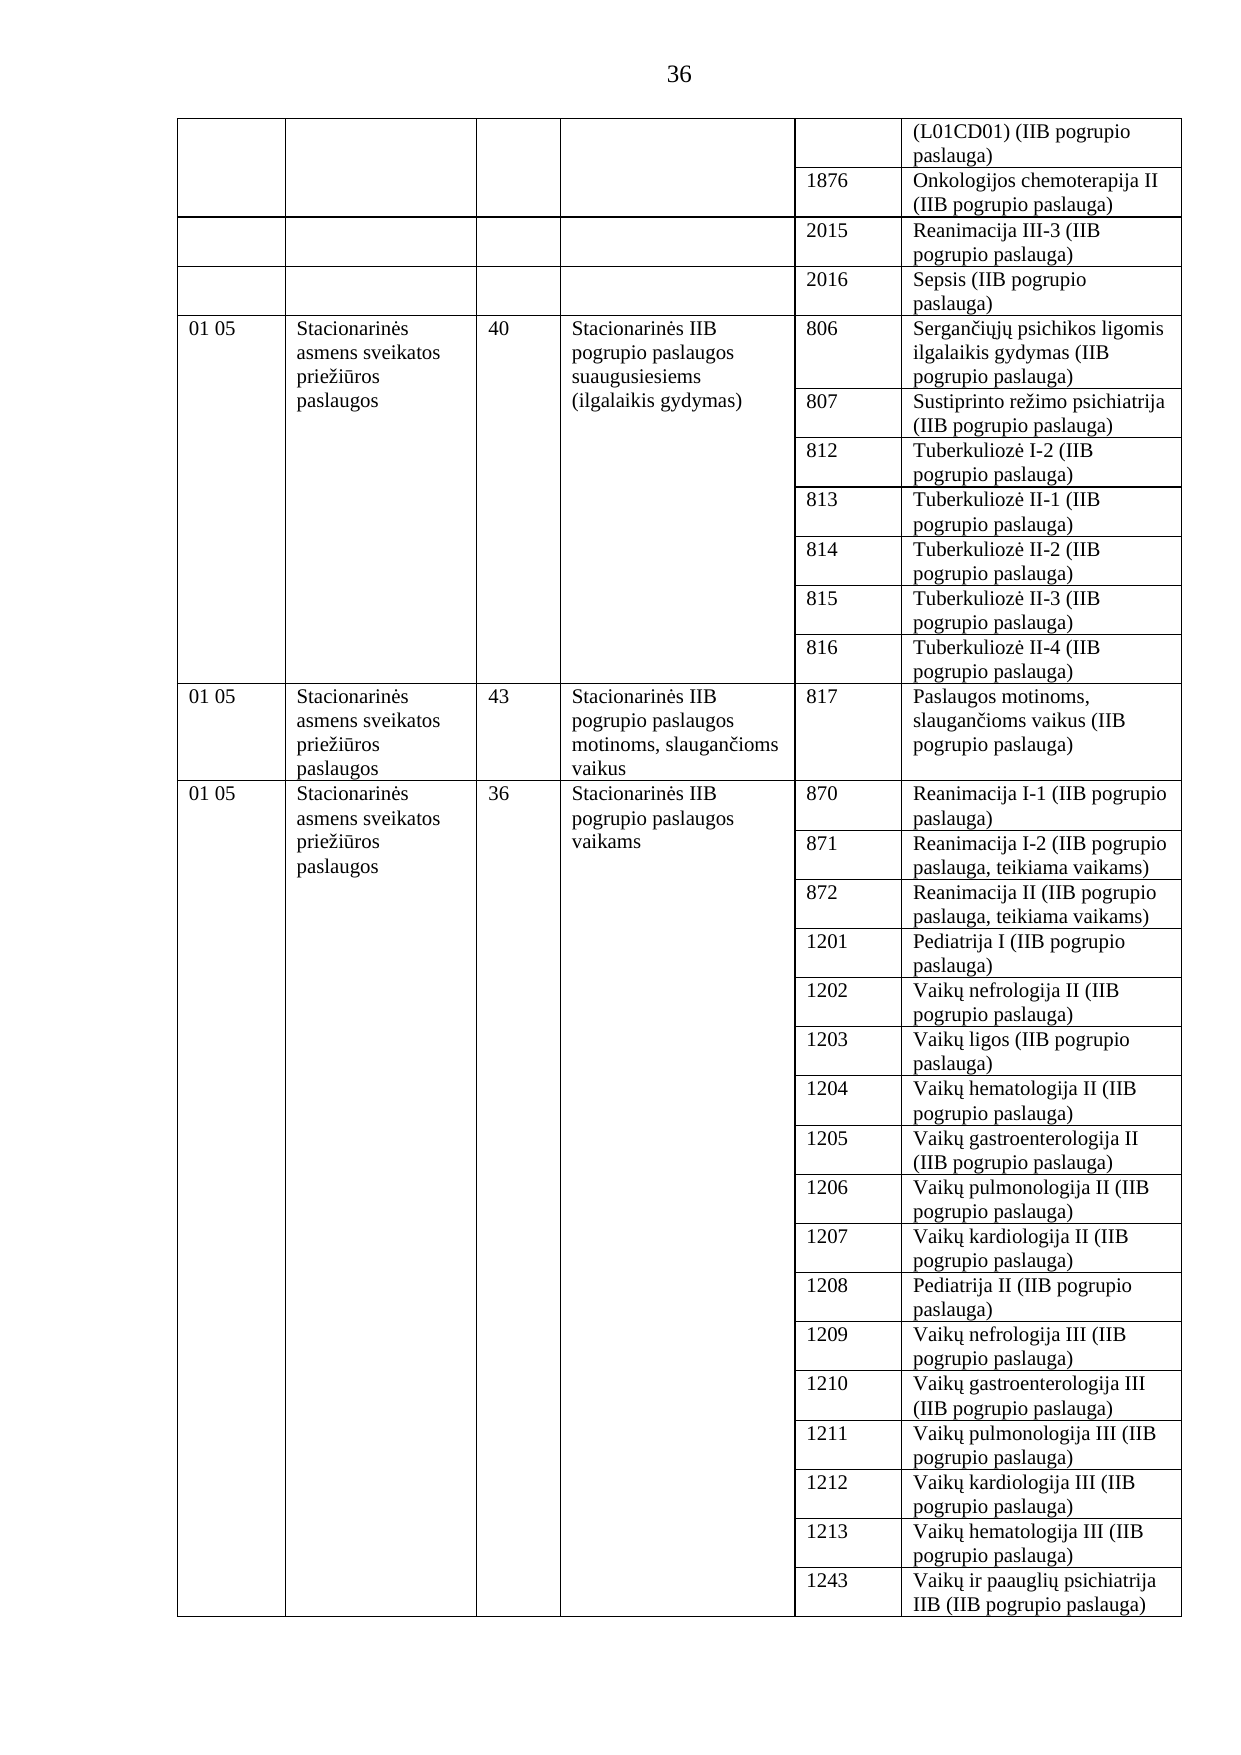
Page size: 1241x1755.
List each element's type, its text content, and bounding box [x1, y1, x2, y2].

table_cell [561, 267, 794, 315]
table_cell [796, 119, 901, 167]
table_cell 807 [796, 389, 901, 437]
table_cell [477, 267, 560, 315]
table_cell 1209 [796, 1322, 901, 1370]
table_cell Reanimacija II (IIB pogrupio paslauga, teikiama vaikams) [902, 880, 1181, 928]
table_cell 1211 [796, 1421, 901, 1469]
table_cell 36 [477, 781, 560, 1616]
table_cell Reanimacija III-3 (IIB pogrupio paslauga) [902, 218, 1181, 266]
table_cell Tuberkuliozė II-3 (IIB pogrupio paslauga) [902, 586, 1181, 634]
table_cell 1201 [796, 929, 901, 977]
table_cell 806 [796, 316, 901, 388]
table_cell (L01CD01) (IIB pogrupio paslauga) [902, 119, 1181, 167]
table_cell 815 [796, 586, 901, 634]
table_cell 1208 [796, 1273, 901, 1321]
table_cell Vaikų gastroenterologija II (IIB pogrupio paslauga) [902, 1126, 1181, 1174]
table_cell Vaikų pulmonologija III (IIB pogrupio paslauga) [902, 1421, 1181, 1469]
table_cell Onkologijos chemoterapija II (IIB pogrupio paslauga) [902, 168, 1181, 216]
table_cell [178, 119, 285, 216]
table_cell 1213 [796, 1519, 901, 1567]
table_cell Vaikų kardiologija III (IIB pogrupio paslauga) [902, 1470, 1181, 1518]
table_cell 01 05 [178, 316, 285, 683]
table_cell Tuberkuliozė II-1 (IIB pogrupio paslauga) [902, 488, 1181, 536]
table_cell Vaikų ligos (IIB pogrupio paslauga) [902, 1027, 1181, 1075]
table_cell Paslaugos motinoms, slaugančioms vaikus (IIB pogrupio paslauga) [902, 684, 1181, 780]
table_cell 871 [796, 831, 901, 879]
table_cell [286, 267, 476, 315]
table_cell Sepsis (IIB pogrupio paslauga) [902, 267, 1181, 315]
table_cell [561, 218, 794, 266]
table_cell Tuberkuliozė I-2 (IIB pogrupio paslauga) [902, 438, 1181, 486]
table_cell 1203 [796, 1027, 901, 1075]
table_cell Stacionarinės IIB pogrupio paslaugos vaikams [561, 781, 794, 1616]
table_cell Vaikų hematologija III (IIB pogrupio paslauga) [902, 1519, 1181, 1567]
table_cell 2015 [796, 218, 901, 266]
table_cell Stacionarinės IIB pogrupio paslaugos motinoms, slaugančioms vaikus [561, 684, 794, 780]
table_cell Vaikų nefrologija III (IIB pogrupio paslauga) [902, 1322, 1181, 1370]
table_cell [286, 119, 476, 216]
table_cell [178, 267, 285, 315]
table_cell Stacionarinės IIB pogrupio paslaugos suaugusiesiems (ilgalaikis gydymas) [561, 316, 794, 683]
table_cell 1212 [796, 1470, 901, 1518]
table_cell [477, 218, 560, 266]
table_cell 1205 [796, 1126, 901, 1174]
table_cell 813 [796, 488, 901, 536]
table_cell Reanimacija I-1 (IIB pogrupio paslauga) [902, 781, 1181, 829]
table_cell Vaikų hematologija II (IIB pogrupio paslauga) [902, 1076, 1181, 1124]
table_cell Tuberkuliozė II-4 (IIB pogrupio paslauga) [902, 635, 1181, 683]
table_cell [178, 218, 285, 266]
table_cell 1876 [796, 168, 901, 216]
table_cell Vaikų kardiologija II (IIB pogrupio paslauga) [902, 1224, 1181, 1272]
table_cell [477, 119, 560, 216]
table_cell Stacionarinės asmens sveikatos priežiūros paslaugos [286, 316, 476, 683]
table_cell Stacionarinės asmens sveikatos priežiūros paslaugos [286, 684, 476, 780]
table_cell 1210 [796, 1371, 901, 1419]
table_cell 870 [796, 781, 901, 829]
table_cell 43 [477, 684, 560, 780]
table_cell Sergančiųjų psichikos ligomis ilgalaikis gydymas (IIB pogrupio paslauga) [902, 316, 1181, 388]
table_cell 816 [796, 635, 901, 683]
table_cell 812 [796, 438, 901, 486]
table_cell 1202 [796, 978, 901, 1026]
table_cell Vaikų gastroenterologija III (IIB pogrupio paslauga) [902, 1371, 1181, 1419]
table_cell 872 [796, 880, 901, 928]
table_cell 01 05 [178, 781, 285, 1616]
table_cell Pediatrija I (IIB pogrupio paslauga) [902, 929, 1181, 977]
table_cell Tuberkuliozė II-2 (IIB pogrupio paslauga) [902, 537, 1181, 585]
table_cell 814 [796, 537, 901, 585]
table_cell 817 [796, 684, 901, 780]
table_cell 1243 [796, 1568, 901, 1616]
table_cell 1207 [796, 1224, 901, 1272]
table_cell Reanimacija I-2 (IIB pogrupio paslauga, teikiama vaikams) [902, 831, 1181, 879]
table_cell 1206 [796, 1175, 901, 1223]
table_cell [286, 218, 476, 266]
table_cell Sustiprinto režimo psichiatrija (IIB pogrupio paslauga) [902, 389, 1181, 437]
table_cell 40 [477, 316, 560, 683]
table_cell 1204 [796, 1076, 901, 1124]
table_cell 01 05 [178, 684, 285, 780]
table_cell Pediatrija II (IIB pogrupio paslauga) [902, 1273, 1181, 1321]
table_cell 2016 [796, 267, 901, 315]
table_cell Stacionarinės asmens sveikatos priežiūros paslaugos [286, 781, 476, 1616]
table_cell [561, 119, 794, 216]
table_cell Vaikų pulmonologija II (IIB pogrupio paslauga) [902, 1175, 1181, 1223]
table_cell Vaikų ir paauglių psichiatrija IIB (IIB pogrupio paslauga) [902, 1568, 1181, 1616]
table_cell Vaikų nefrologija II (IIB pogrupio paslauga) [902, 978, 1181, 1026]
